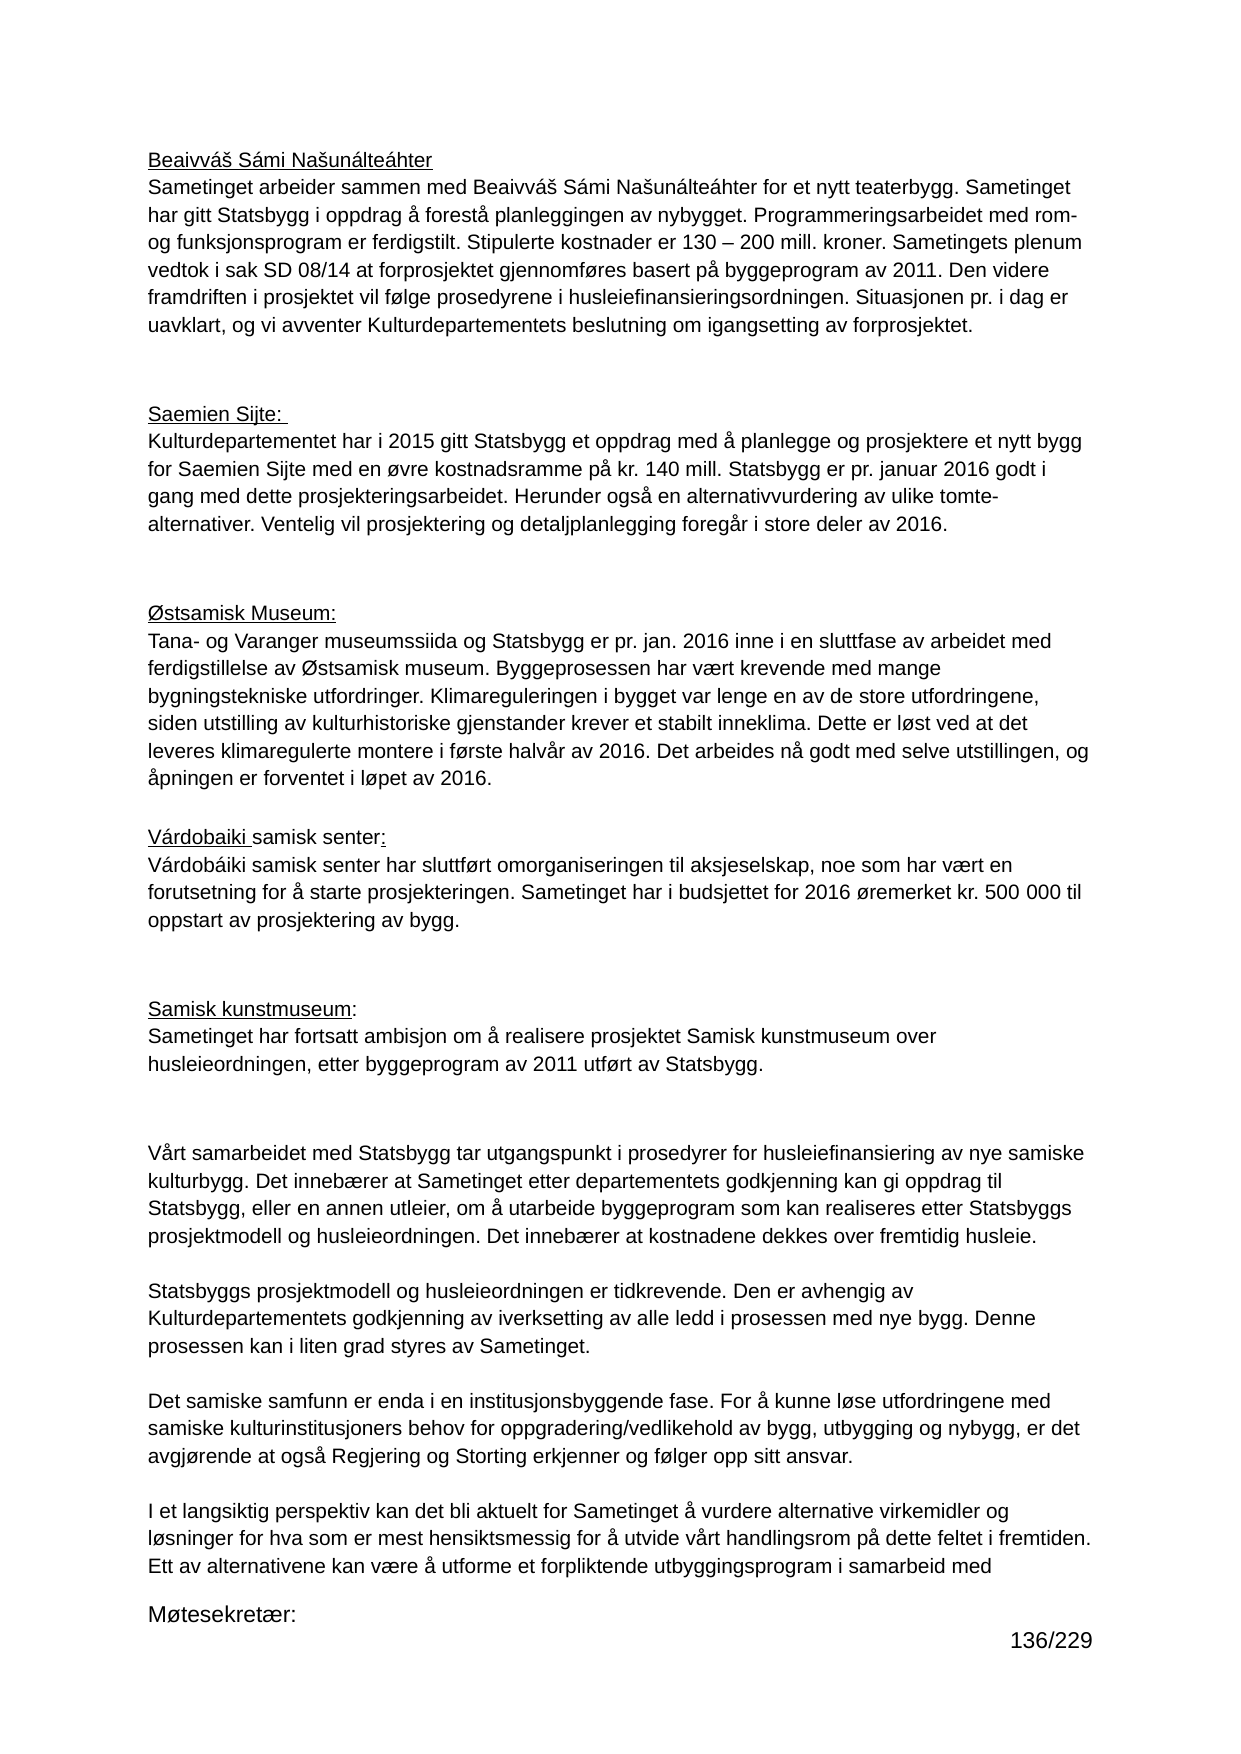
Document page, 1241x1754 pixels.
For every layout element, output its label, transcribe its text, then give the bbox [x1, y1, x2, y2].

table_header Beaivváš Sámi Našunálteáhter Sametinget arbeider sammen med Beaivváš Sámi Našunálteáhter for et nytt teaterbygg. Sametinget har gitt Statsbygg i oppdrag å forestå planleggingen av nybygget. Programmeringsarbeidet med rom- og funksjonsprogram er ferdigstilt. Stipulerte kostnader er 130 – 200 mill. kroner. Sametingets plenum vedtok i sak SD 08/14 at forprosjektet gjennomføres basert på byggeprogram av 2011. Den videre framdriften i prosjektet vil følge prosedyrene i husleiefinansieringsordningen. Situasjonen pr. i dag er uavklart, og vi avventer Kulturdepartementets beslutning om igangsetting av forprosjektet. Saemien Sijte: Kulturdepartementet har i 2015 gitt Statsbygg et oppdrag med å planlegge og prosjektere et nytt bygg for Saemien Sijte med en øvre kostnadsramme på kr. 140 mill. Statsbygg er pr. januar 2016 godt i gang med dette prosjekteringsarbeidet. Herunder også en alternativvurdering av ulike tomte-alternativer. Ventelig vil prosjektering og detaljplanlegging foregår i store deler av 2016. Østsamisk Museum: Tana- og Varanger museumssiida og Statsbygg er pr. jan. 2016 inne i en sluttfase av arbeidet med ferdigstillelse av Østsamisk museum. Byggeprosessen har vært krevende med mange bygningstekniske utfordringer. Klimareguleringen i bygget var lenge en av de store utfordringene, siden utstilling av kulturhistoriske gjenstander krever et stabilt inneklima. Dette er løst ved at det leveres klimaregulerte montere i første halvår av 2016. Det arbeides nå godt med selve utstillingen, og åpningen er forventet i løpet av 2016. Várdobaiki samisk senter: Várdobáiki samisk senter har sluttført omorganiseringen til aksjeselskap, noe som har vært en forutsetning for å starte prosjekteringen. Sametinget har i budsjettet for 2016 øremerket kr. 500 000 til oppstart av prosjektering av bygg. Samisk kunstmuseum: Sametinget har fortsatt ambisjon om å realisere prosjektet Samisk kunstmuseum over husleieordningen, etter byggeprogram av 2011 utført av Statsbygg. Vårt samarbeidet med Statsbygg tar utgangspunkt i prosedyrer for husleiefinansiering av nye samiske kulturbygg. Det innebærer at Sametinget etter departementets godkjenning kan gi oppdrag til Statsbygg, eller en annen utleier, om å utarbeide byggeprogram som kan realiseres etter Statsbyggs prosjektmodell og husleieordningen. Det innebærer at kostnadene dekkes over fremtidig husleie. Statsbyggs prosjektmodell og husleieordningen er tidkrevende. Den er avhengig av Kulturdepartementets godkjenning av iverksetting av alle ledd i prosessen med nye bygg. Denne prosessen kan i liten grad styres av Sametinget. Det samiske samfunn er enda i en institusjonsbyggende fase. For å kunne løse utfordringene med samiske kulturinstitusjoners behov for oppgradering/vedlikehold av bygg, utbygging og nybygg, er det avgjørende at også Regjering og Storting erkjenner og følger opp sitt ansvar. I et langsiktig perspektiv kan det bli aktuelt for Sametinget å vurdere alternative virkemidler og løsninger for hva som er mest hensiktsmessig for å utvide vårt handlingsrom på dette feltet i fremtiden. Ett av alternativene kan være å utforme et forpliktende utbyggingsprogram i samarbeid med [136, 148, 1104, 1577]
